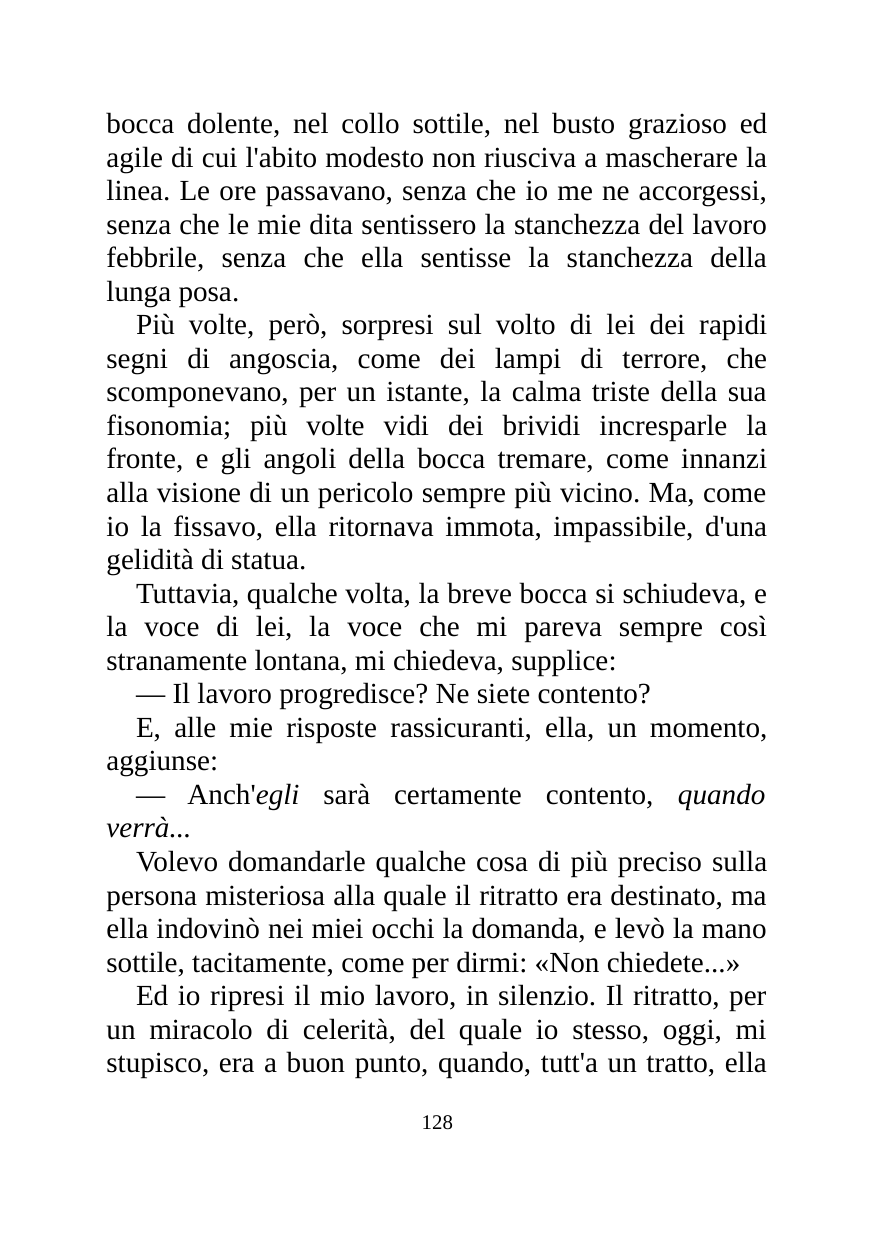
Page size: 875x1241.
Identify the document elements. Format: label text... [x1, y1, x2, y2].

text Ed io ripresi il mio lavoro, in silenzio. Il ritratto, per un miracolo di celerità, del quale io stesso, oggi, mi stupisco, era a buon punto, quando, tutt'a un tratto, ella [106, 978, 768, 1079]
text bocca dolente, nel collo sottile, nel busto grazioso ed agile di cui l'abito modesto non riusciva a mascherare la linea. Le ore passavano, senza che io me ne accorgessi, senza che le mie dita sentissero la stanchezza del lavoro febbrile, senza che ella sentisse la stanchezza della lunga posa. [106, 106, 768, 307]
text — Anch'egli sarà certamente contento, quando verrà... [106, 777, 768, 844]
text E, alle mie risposte rassicuranti, ella, un momento, aggiunse: [106, 710, 768, 777]
text Tuttavia, qualche volta, la breve bocca si schiudeva, e la voce di lei, la voce che mi pareva sempre così stranamente lontana, mi chiedeva, supplice: [106, 576, 768, 676]
text Più volte, però, sorpresi sul volto di lei dei rapidi segni di angoscia, come dei lampi di terrore, che scomponevano, per un istante, la calma triste della sua fisonomia; più volte vidi dei brividi incresparle la fronte, e gli angoli della bocca tremare, come innanzi alla visione di un pericolo sempre più vicino. Ma, come io la fissavo, ella ritornava immota, impassibile, d'una gelidità di statua. [106, 307, 768, 576]
text Volevo domandarle qualche cosa di più preciso sulla persona misteriosa alla quale il ritratto era destinato, ma ella indovinò nei miei occhi la domanda, e levò la mano sottile, tacitamente, come per dirmi: «Non chiedete...» [106, 844, 768, 978]
text — Il lavoro progredisce? Ne siete contento? [106, 676, 768, 710]
